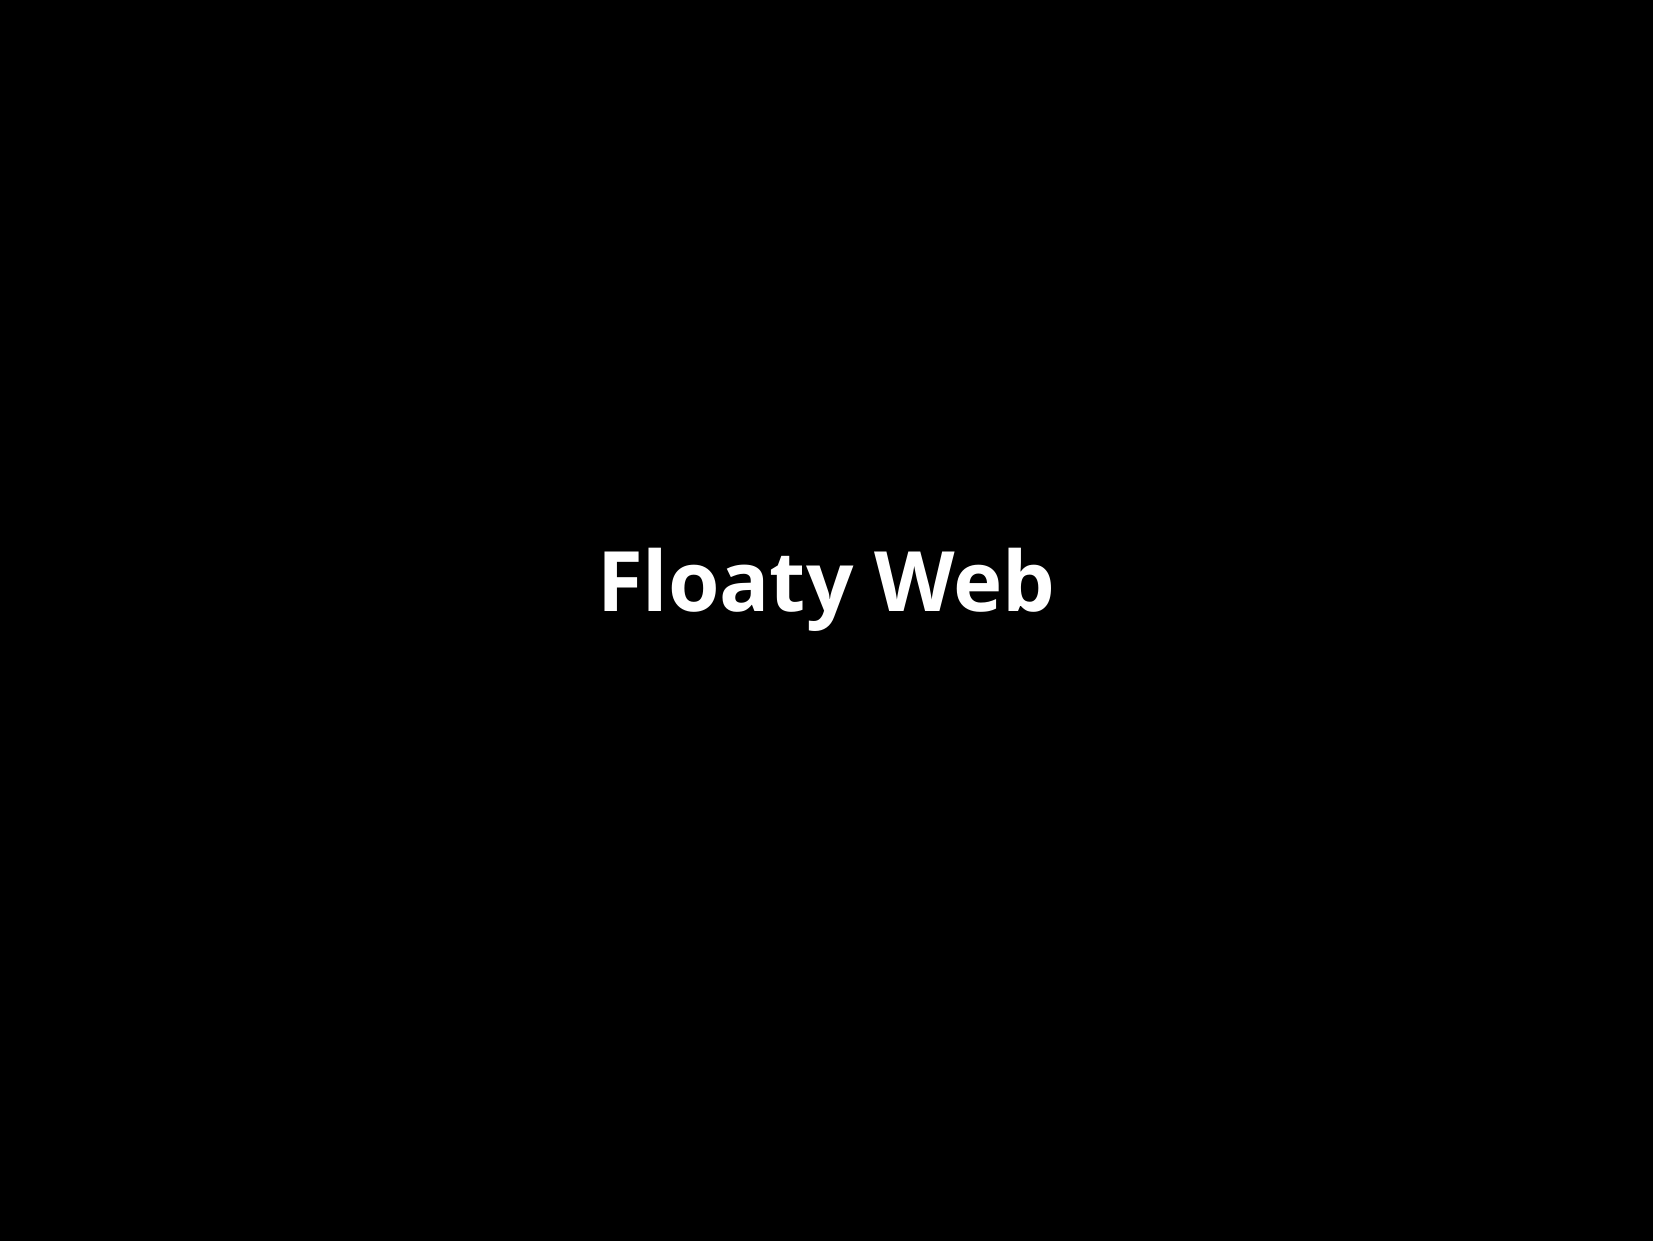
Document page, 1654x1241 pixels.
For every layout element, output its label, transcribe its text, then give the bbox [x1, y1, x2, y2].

subtitle Floaty Web [82, 49, 1571, 1109]
